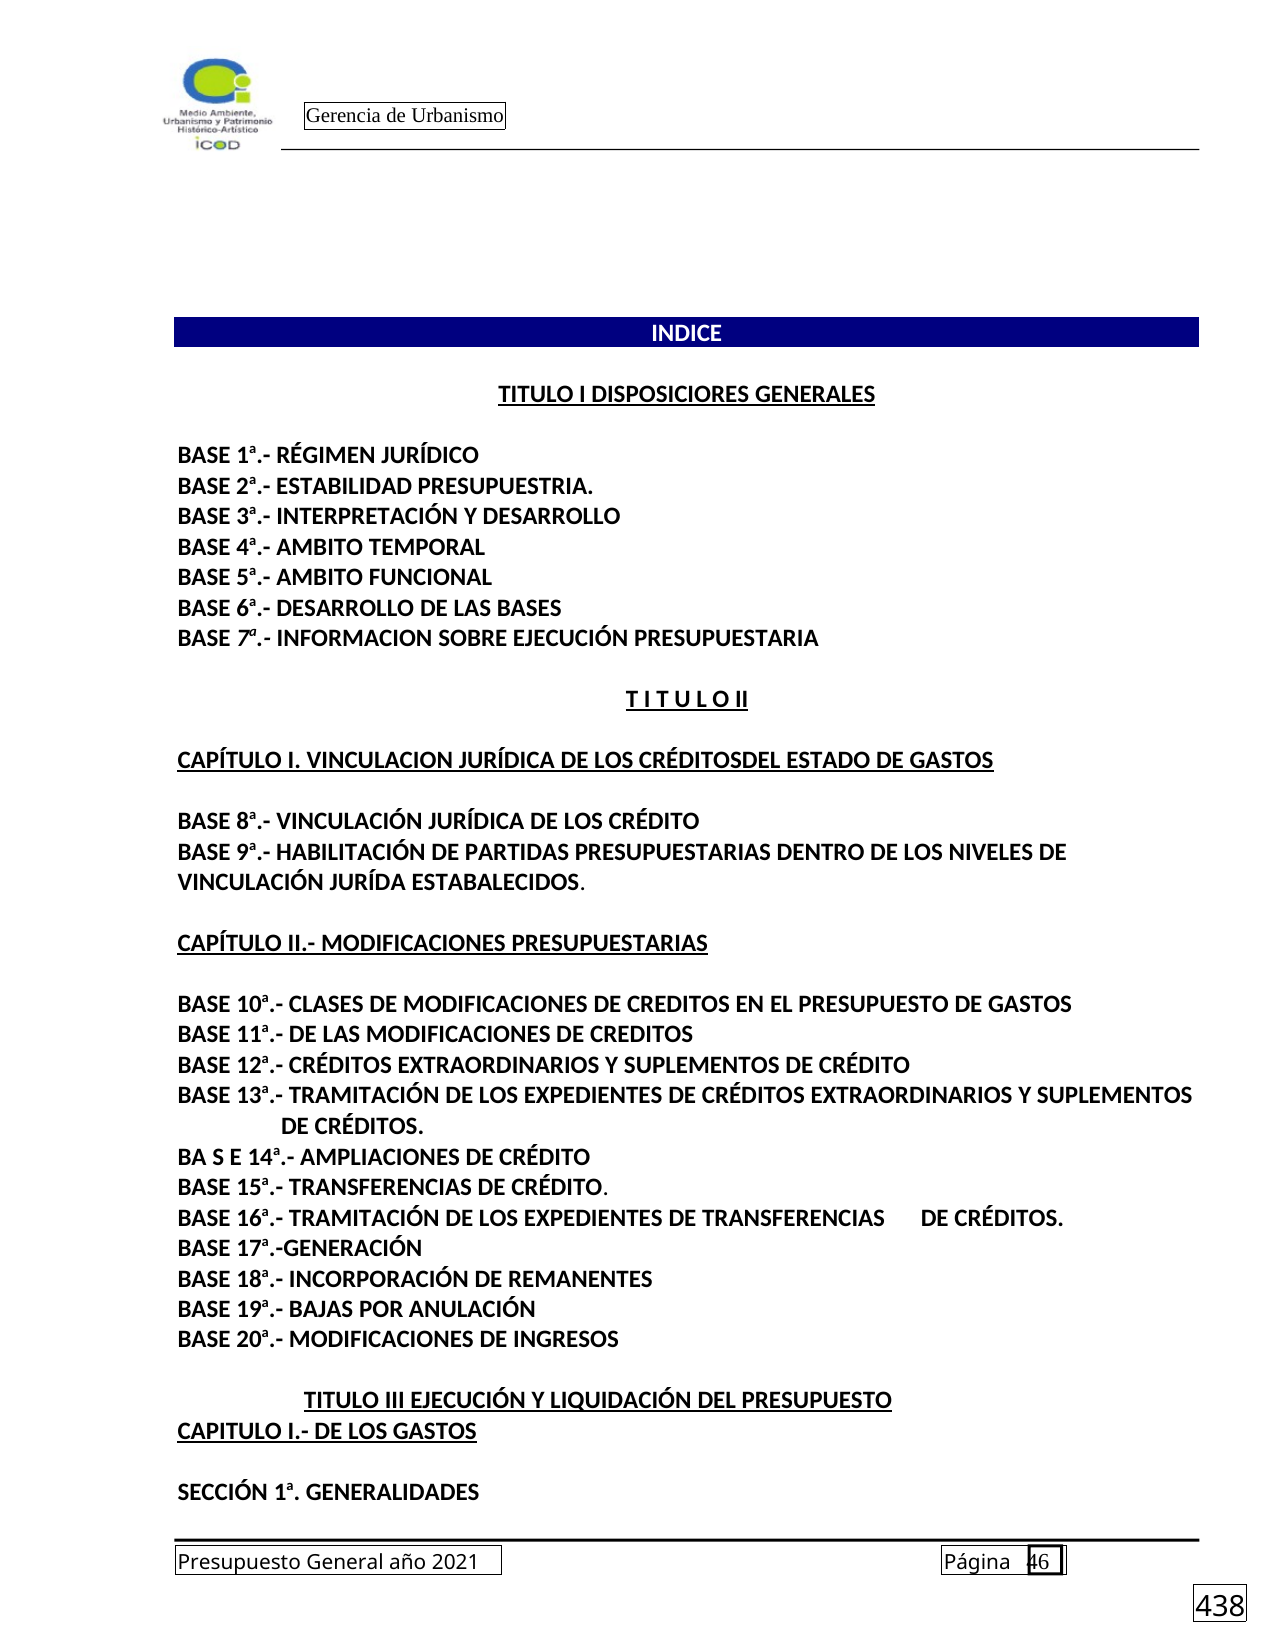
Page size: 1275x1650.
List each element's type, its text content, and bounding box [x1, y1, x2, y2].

subtitle BASE 8a.- VINCULACIÓN JURÍDICA DE LOS CRÉDITO [177, 805, 1256, 836]
text BASE 7a.- INFORMACION SOBRE EJECUCIÓN PRESUPUESTARIA [177, 622, 1256, 653]
text BASE 20a.- MODIFICACIONES DE INGRESOS [177, 1324, 1256, 1354]
text BASE 16a.- TRAMITACIÓN DE LOS EXPEDIENTES DE TRANSFERENCIAS DE CRÉDITOS. BASE 17a.-GENERACIÓN [177, 1202, 1064, 1263]
subtitle BASE 6a.- DESARROLLO DE LAS BASES [177, 592, 1256, 622]
subtitle CAPÍTULO II.- MODIFICACIONES PRESUPUESTARIAS [177, 927, 1256, 957]
subtitle BASE 2a.- ESTABILIDAD PRESUPUESTRIA. BASE 3a.- INTERPRETACIÓN Y DESARROLLO BASE 4a.- AMBITO TEMPORAL [177, 470, 622, 561]
picture [153, 46, 281, 170]
subtitle T I T U L O II [142, 683, 1232, 714]
subtitle BASE 12a.- CRÉDITOS EXTRAORDINARIOS Y SUPLEMENTOS DE CRÉDITO [177, 1049, 1256, 1079]
subtitle INDICE TITULO I DISPOSICIORES GENERALES [174, 317, 1199, 408]
subtitle TITULO III EJECUCIÓN Y LIQUIDACIÓN DEL PRESUPUESTO CAPITULO I.- DE LOS GASTOS [177, 1384, 992, 1445]
text BASE 1a.- RÉGIMEN JURÍDICO [177, 439, 1256, 470]
text BASE 5a.- AMBITO FUNCIONAL [177, 561, 1256, 592]
text BASE 13a.- TRAMITACIÓN DE LOS EXPEDIENTES DE CRÉDITOS EXTRAORDINARIOS Y SUPLEMENTOS DE CRÉDITOS. [177, 1079, 1216, 1141]
text CAPÍTULO I. VINCULACION JURÍDICA DE LOS CRÉDITOSDEL ESTADO DE GASTOS [177, 744, 1256, 775]
text BASE 10a.- CLASES DE MODIFICACIONES DE CREDITOS EN EL PRESUPUESTO DE GASTOS BASE 11a.- DE LAS MODIFICACIONES DE CREDITOS [177, 988, 1120, 1049]
subtitle BA S E 14a.- AMPLIACIONES DE CRÉDITO BASE 15a.- TRANSFERENCIAS DE CRÉDITO. [177, 1141, 611, 1202]
text SECCIÓN 1a. GENERALIDADES [177, 1476, 1256, 1506]
subtitle BASE 18a.- INCORPORACIÓN DE REMANENTES BASE 19a.- BAJAS POR ANULACIÓN [177, 1263, 654, 1324]
text BASE 9a.- HABILITACIÓN DE PARTIDAS PRESUPUESTARIAS DENTRO DE LOS NIVELES DE VINCULACIÓN JURÍDA ESTABALECIDOS. [177, 836, 1071, 897]
